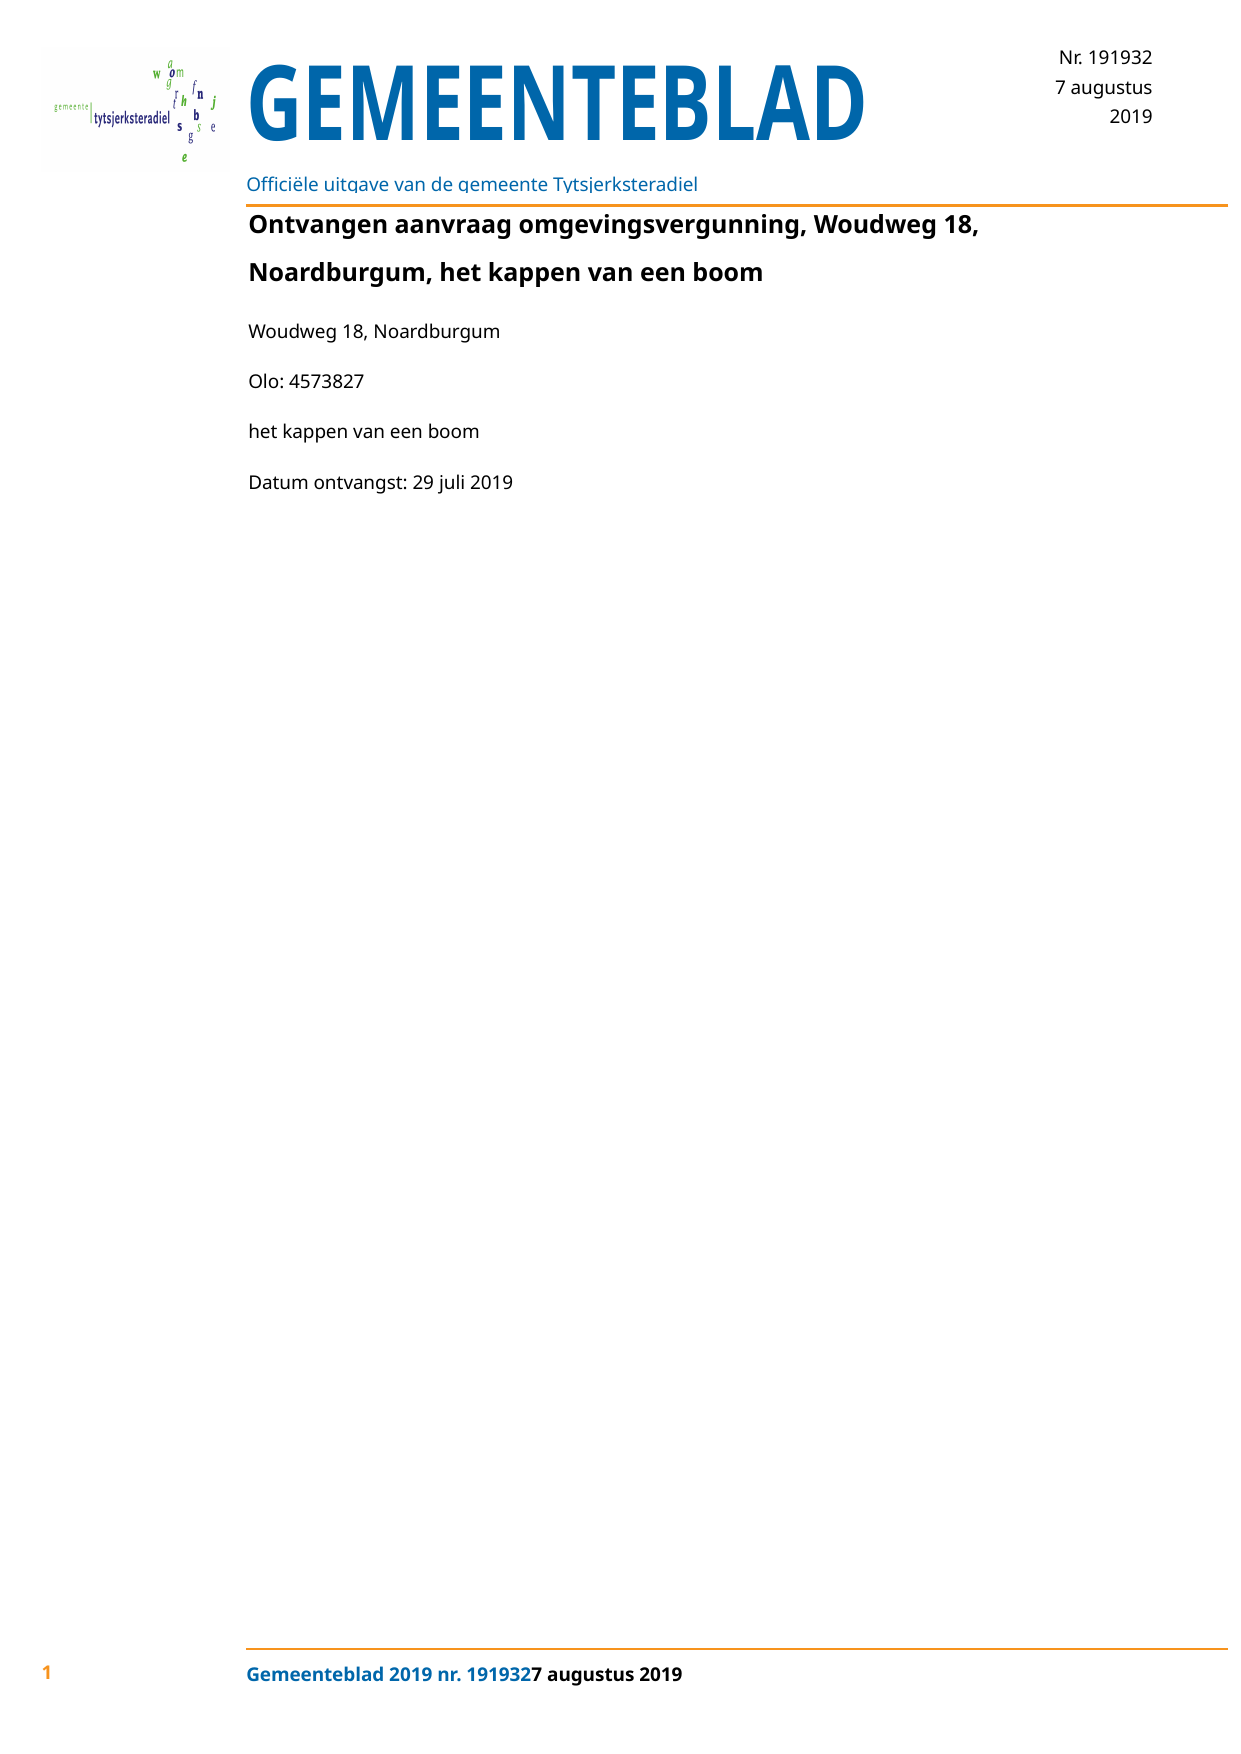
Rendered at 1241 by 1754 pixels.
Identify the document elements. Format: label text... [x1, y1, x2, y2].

text Woudweg 18, Noardburgum [248, 318, 1152, 344]
picture [41, 47, 231, 172]
text het kappen van een boom [248, 419, 1152, 444]
text Datum ontvangst: 29 juli 2019 [248, 469, 1152, 495]
text Ontvangen aanvraag omgevingsvergunning, Woudweg 18, Noardburgum, het kappen van een boom [248, 207, 1152, 288]
text Olo: 4573827 [248, 368, 1152, 394]
